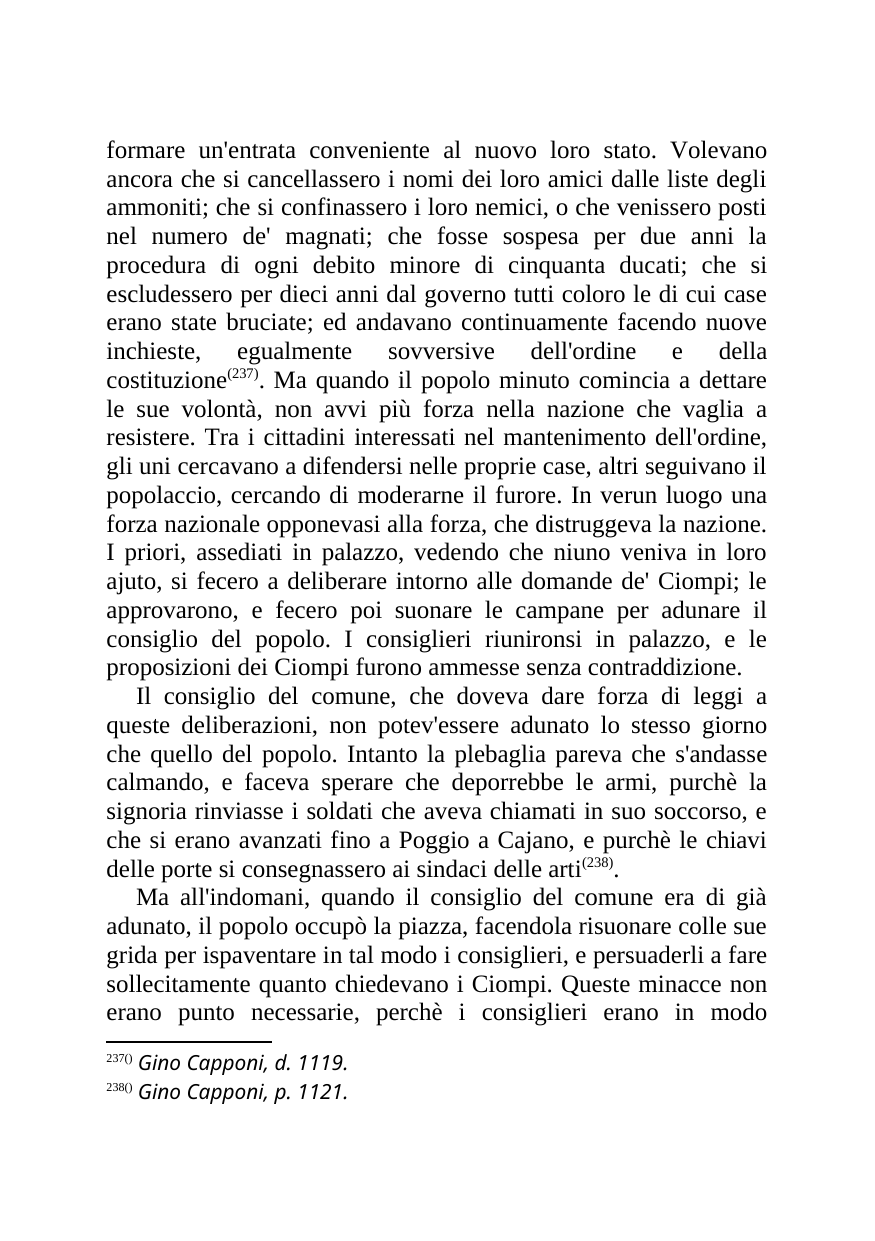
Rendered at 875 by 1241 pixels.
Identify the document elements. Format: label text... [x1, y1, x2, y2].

text Il consiglio del comune, che doveva dare forza di leggi a queste deliberazioni, non potev'essere adunato lo stesso giorno che quello del popolo. Intanto la plebaglia pareva che s'andasse calmando, e faceva sperare che deporrebbe le armi, purchè la signoria rinviasse i soldati che aveva chiamati in suo soccorso, e che si erano avanzati fino a Poggio a Cajano, e purchè le chiavi delle porte si consegnassero ai sindaci delle arti(). [106, 681, 768, 882]
text Ma all'indomani, quando il consiglio del comune era di già adunato, il popolo occupò la piazza, facendola risuonare colle sue grida per ispaventare in tal modo i consiglieri, e persuaderli a fare sollecitamente quanto chiedevano i Ciompi. Queste minacce non erano punto necessarie, perchè i consiglieri erano in modo [106, 882, 768, 1026]
text formare un'entrata conveniente al nuovo loro stato. Volevano ancora che si cancellassero i nomi dei loro amici dalle liste degli ammoniti; che si confinassero i loro nemici, o che venissero posti nel numero de' magnati; che fosse sospesa per due anni la procedura di ogni debito minore di cinquanta ducati; che si escludessero per dieci anni dal governo tutti coloro le di cui case erano state bruciate; ed andavano continuamente facendo nuove inchieste, egualmente sovversive dell'ordine e della costituzione(). Ma quando il popolo minuto comincia a dettare le sue volontà, non avvi più forza nella nazione che vaglia a resistere. Tra i cittadini interessati nel mantenimento dell'ordine, gli uni cercavano a difendersi nelle proprie case, altri seguivano il popolaccio, cercando di moderarne il furore. In verun luogo una forza nazionale opponevasi alla forza, che distruggeva la nazione. I priori, assediati in palazzo, vedendo che niuno veniva in loro ajuto, si fecero a deliberare intorno alle domande de' Ciompi; le approvarono, e fecero poi suonare le campane per adunare il consiglio del popolo. I consiglieri riunironsi in palazzo, e le proposizioni dei Ciompi furono ammesse senza contraddizione. [106, 135, 768, 681]
text () Gino Capponi, p. 1121. [106, 1077, 768, 1105]
text () Gino Capponi, d. 1119. [106, 1048, 768, 1077]
